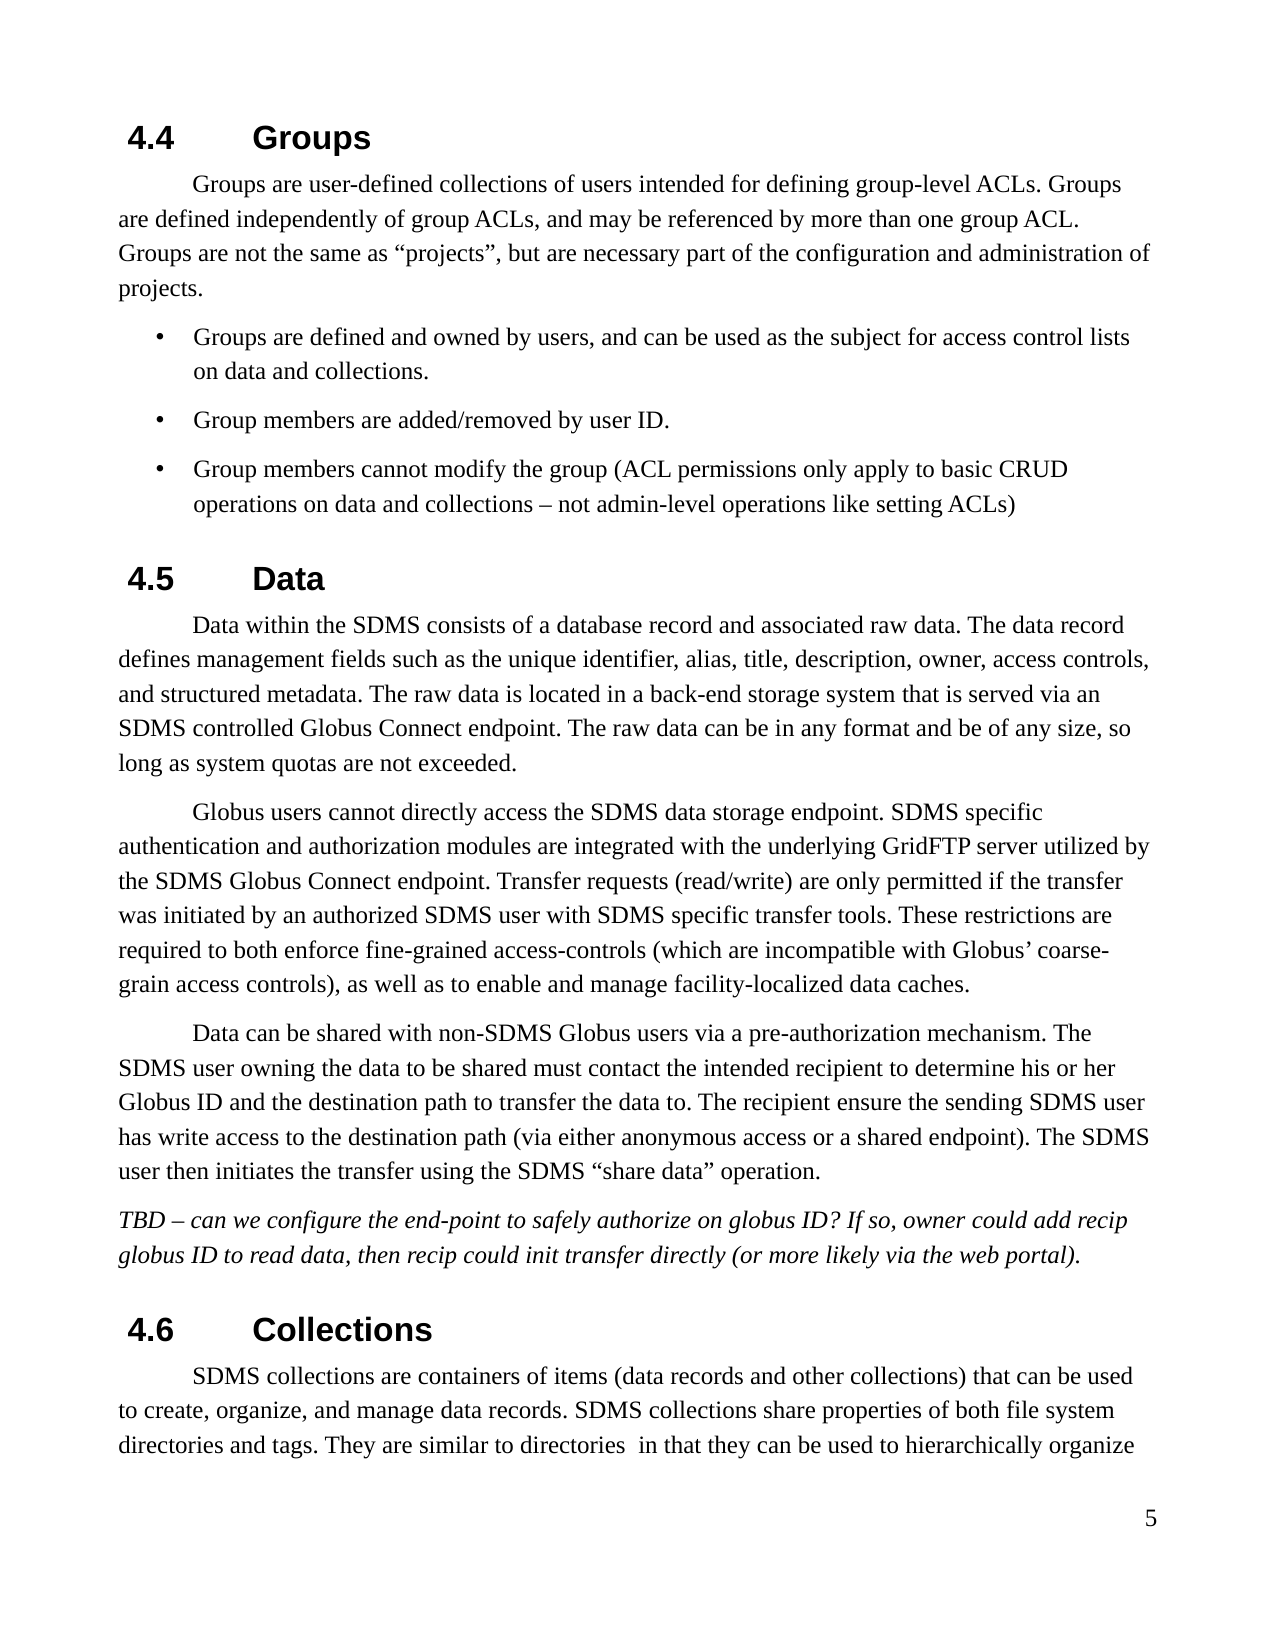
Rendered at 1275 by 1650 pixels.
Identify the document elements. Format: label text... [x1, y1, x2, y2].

text TBD – can we configure the end-point to safely authorize on globus ID? If so, owner could add recip globus ID to read data, then recip could init transfer directly (or more likely via the web portal). [118, 1205, 1157, 1268]
text SDMS collections are containers of items (data records and other collections) that can be used to create, organize, and manage data records. SDMS collections share properties of both file system directories and tags. They are similar to directories in that they can be used to hierarchically organize [118, 1361, 1157, 1458]
subtitle Groups [118, 118, 1157, 157]
list Group members cannot modify the group (ACL permissions only apply to basic CRUD operations on data and collections – not admin-level operations like setting ACLs) [156, 454, 1157, 518]
list Group members are added/removed by user ID. [156, 405, 1157, 434]
text Data within the SDMS consists of a database record and associated raw data. The data record defines management fields such as the unique identifier, alias, title, description, owner, access controls, and structured metadata. The raw data is located in a back-end storage system that is served via an SDMS controlled Globus Connect endpoint. The raw data can be in any format and be of any size, so long as system quotas are not exceeded. [118, 610, 1157, 777]
list Groups are defined and owned by users, and can be used as the subject for access control lists on data and collections. [156, 322, 1157, 385]
subtitle Collections [118, 1310, 1157, 1348]
text Globus users cannot directly access the SDMS data storage endpoint. SDMS specific authentication and authorization modules are integrated with the underlying GridFTP server utilized by the SDMS Globus Connect endpoint. Transfer requests (read/write) are only permitted if the transfer was initiated by an authorized SDMS user with SDMS specific transfer tools. These restrictions are required to both enforce fine-grained access-controls (which are incompatible with Globus’ coarse-grain access controls), as well as to enable and manage facility-localized data caches. [118, 797, 1157, 998]
subtitle Data [118, 559, 1157, 597]
text Groups are user-defined collections of users intended for defining group-level ACLs. Groups are defined independently of group ACLs, and may be referenced by more than one group ACL. Groups are not the same as “projects”, but are necessary part of the configuration and administration of projects. [118, 169, 1157, 301]
text Data can be shared with non-SDMS Globus users via a pre-authorization mechanism. The SDMS user owning the data to be shared must contact the intended recipient to determine his or her Globus ID and the destination path to transfer the data to. The recipient ensure the sending SDMS user has write access to the destination path (via either anonymous access or a shared endpoint). The SDMS user then initiates the transfer using the SDMS “share data” operation. [118, 1018, 1157, 1185]
